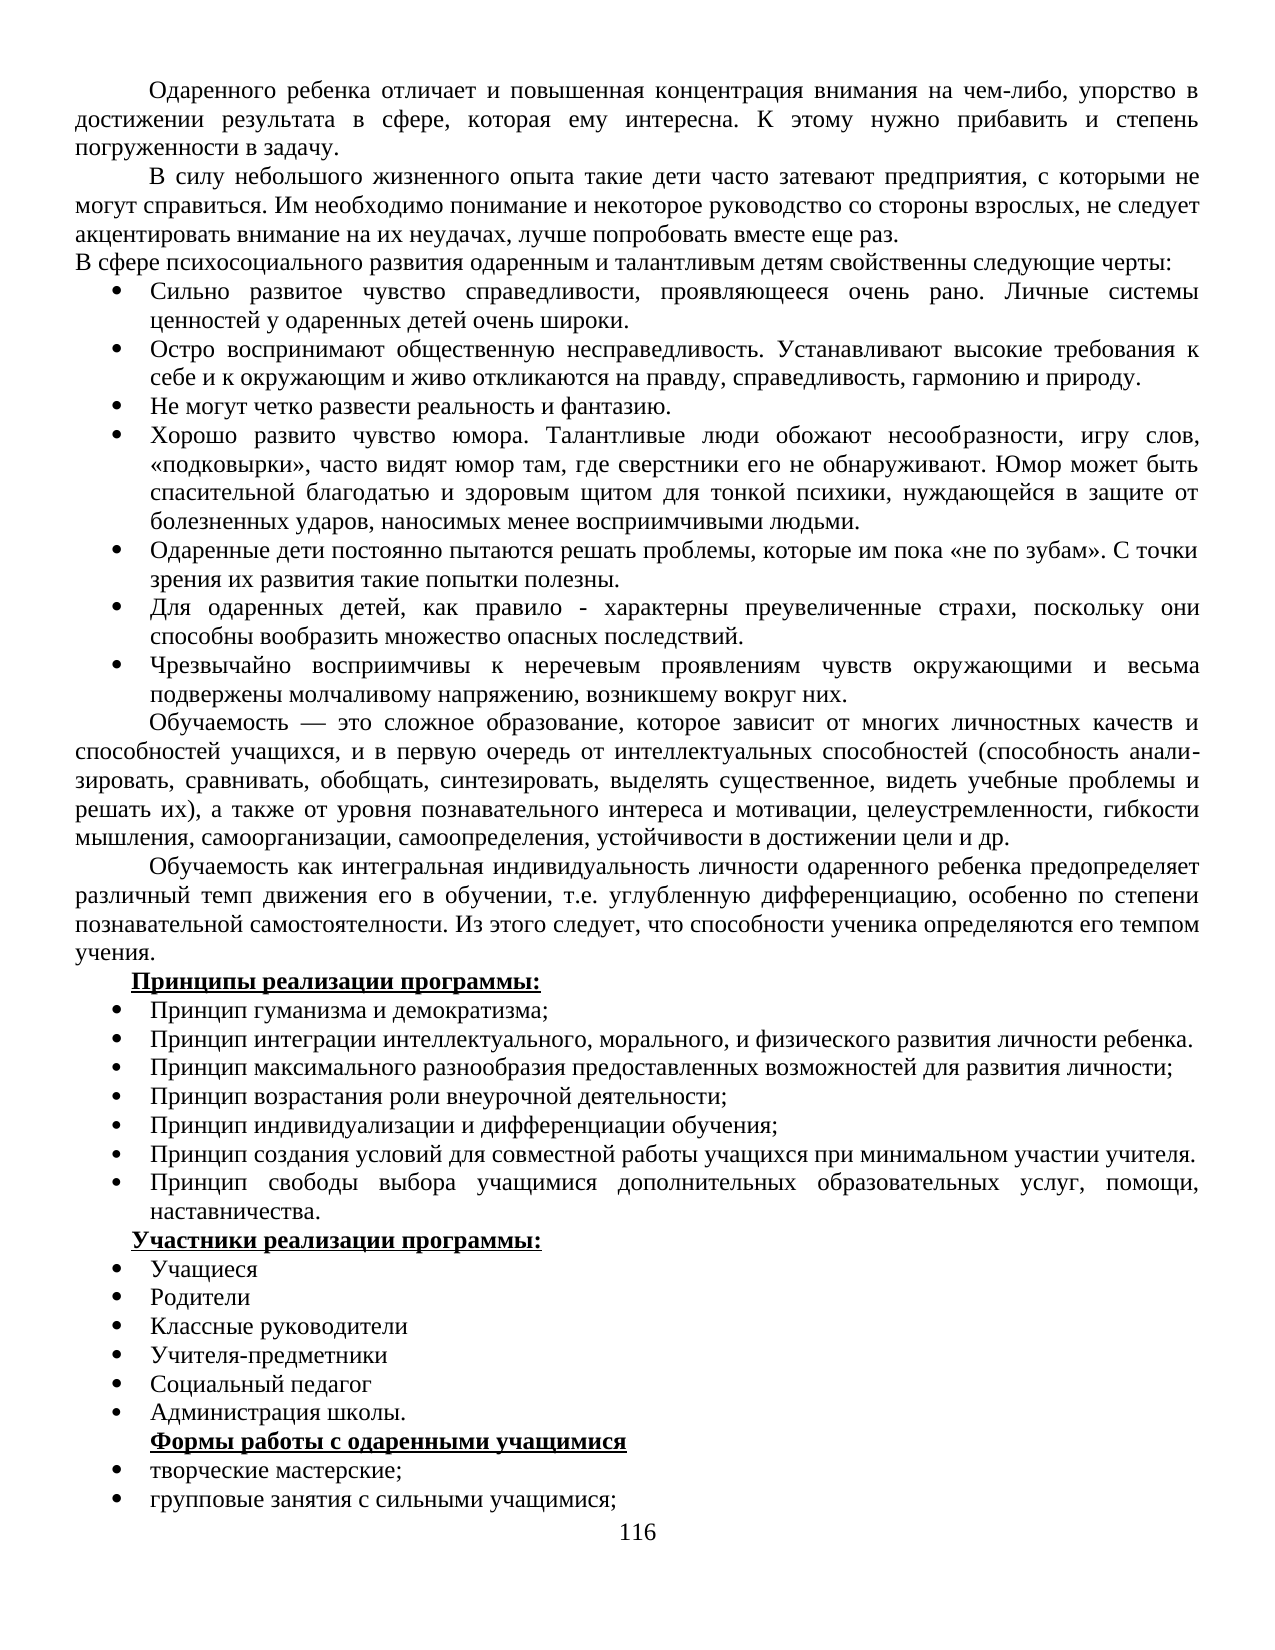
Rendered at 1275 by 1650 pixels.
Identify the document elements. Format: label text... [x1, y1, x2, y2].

list Администрация школы. [112, 1397, 1200, 1426]
list Принцип возрастания роли внеурочной деятельности; [112, 1081, 1200, 1110]
list Принцип гуманизма и демократизма; [112, 995, 1200, 1024]
list Учителя-предметники [112, 1340, 1200, 1369]
text Формы работы с одаренными учащимися [150, 1426, 1200, 1455]
list Принцип интеграции интеллектуального, морального, и физического развития личности ребенка. [112, 1024, 1200, 1052]
text Обучаемость как интегральная индивидуальность личности одаренного ребенка предопределяет различный темп движения его в обучении, т.е. углубленную дифференциацию, особенно по степени познавательной самостоятел­ности. Из этого следует, что способности ученика определяются его темпом учения. [75, 851, 1200, 966]
list Принцип максимального разнообразия предоставленных возможностей для развития личности; [112, 1052, 1200, 1081]
list Принцип создания условий для совместной работы учащихся при минимальном участии учителя. [112, 1139, 1200, 1167]
list Сильно развитое чувство справедливости, проявляющееся очень рано. Личные системы ценностей у одаренных детей очень широки. [112, 276, 1200, 334]
list Остро воспринимают общественную несправедливость. Устанавливают высокие требования к себе и к окружающим и живо откликаются на правду, справедливость, гармонию и природу. [112, 334, 1200, 391]
list Родители [112, 1282, 1200, 1311]
list Одаренные дети постоянно пытаются решать проблемы, которые им пока «не по зубам». С точки зрения их развития такие попытки полезны. [112, 535, 1200, 592]
list Хорошо развито чувство юмора. Талантливые люди обожают несооб­разности, игру слов, «подковырки», часто видят юмор там, где сверстники его не обнаруживают. Юмор может быть спасительной благодатью и здоровым щитом для тонкой психики, нуждающейся в защите от болезненных ударов, наносимых менее восприимчивыми людьми. [112, 420, 1200, 535]
text В силу небольшого жизненного опыта такие дети часто затевают пред­приятия, с которыми не могут справиться. Им необходимо понимание и неко­торое руководство со стороны взрослых, не следует акцентировать внимание на их неудачах, лучше попробовать вместе еще раз. [75, 161, 1200, 247]
list Социальный педагог [112, 1369, 1200, 1397]
text Участники реализации программы: [75, 1225, 1200, 1254]
list Принцип индивидуализации и дифференциации обучения; [112, 1110, 1200, 1139]
text Одаренного ребенка отличает и повышенная концентрация внимания на чем-либо, упорство в достижении результата в сфере, которая ему интересна. К этому нужно прибавить и степень погруженности в задачу. [75, 75, 1200, 161]
text В сфере психосоциального развития одаренным и талантливым детям свойственны следующие черты: [75, 247, 1200, 276]
list Принцип свободы выбора учащимися дополнительных образовательных услуг, помощи, наставничества. [112, 1167, 1200, 1225]
list Чрезвычайно восприимчивы к неречевым проявлениям чувств окру­жающими и весьма подвержены молчаливому напряжению, возникшему во­круг них. [112, 650, 1200, 707]
text Обучаемость — это сложное образование, которое зависит от многих личностных качеств и способностей учащихся, и в первую очередь от интеллектуальных способностей (способность анали­зировать, сравнивать, обобщать, синтезировать, выделять суще­ственное, видеть учебные проблемы и решать их), а также от уров­ня познавательного интереса и мотивации, целеустремленности, гибкости мышления, самоорганизации, самоопределения, устойчи­вости в достижении цели и др. [75, 707, 1200, 851]
list Учащиеся [112, 1254, 1200, 1282]
text Принципы реализации программы: [75, 966, 1200, 995]
list Для одаренных детей, как правило - характерны преувеличенные стра­хи, поскольку они способны вообразить множество опасных последствий. [112, 592, 1200, 650]
list творческие мастерские; [112, 1455, 1200, 1484]
list Не могут четко развести реальность и фантазию. [112, 391, 1200, 420]
list Классные руководители [112, 1311, 1200, 1340]
list групповые занятия с сильными учащимися; [112, 1484, 1200, 1512]
